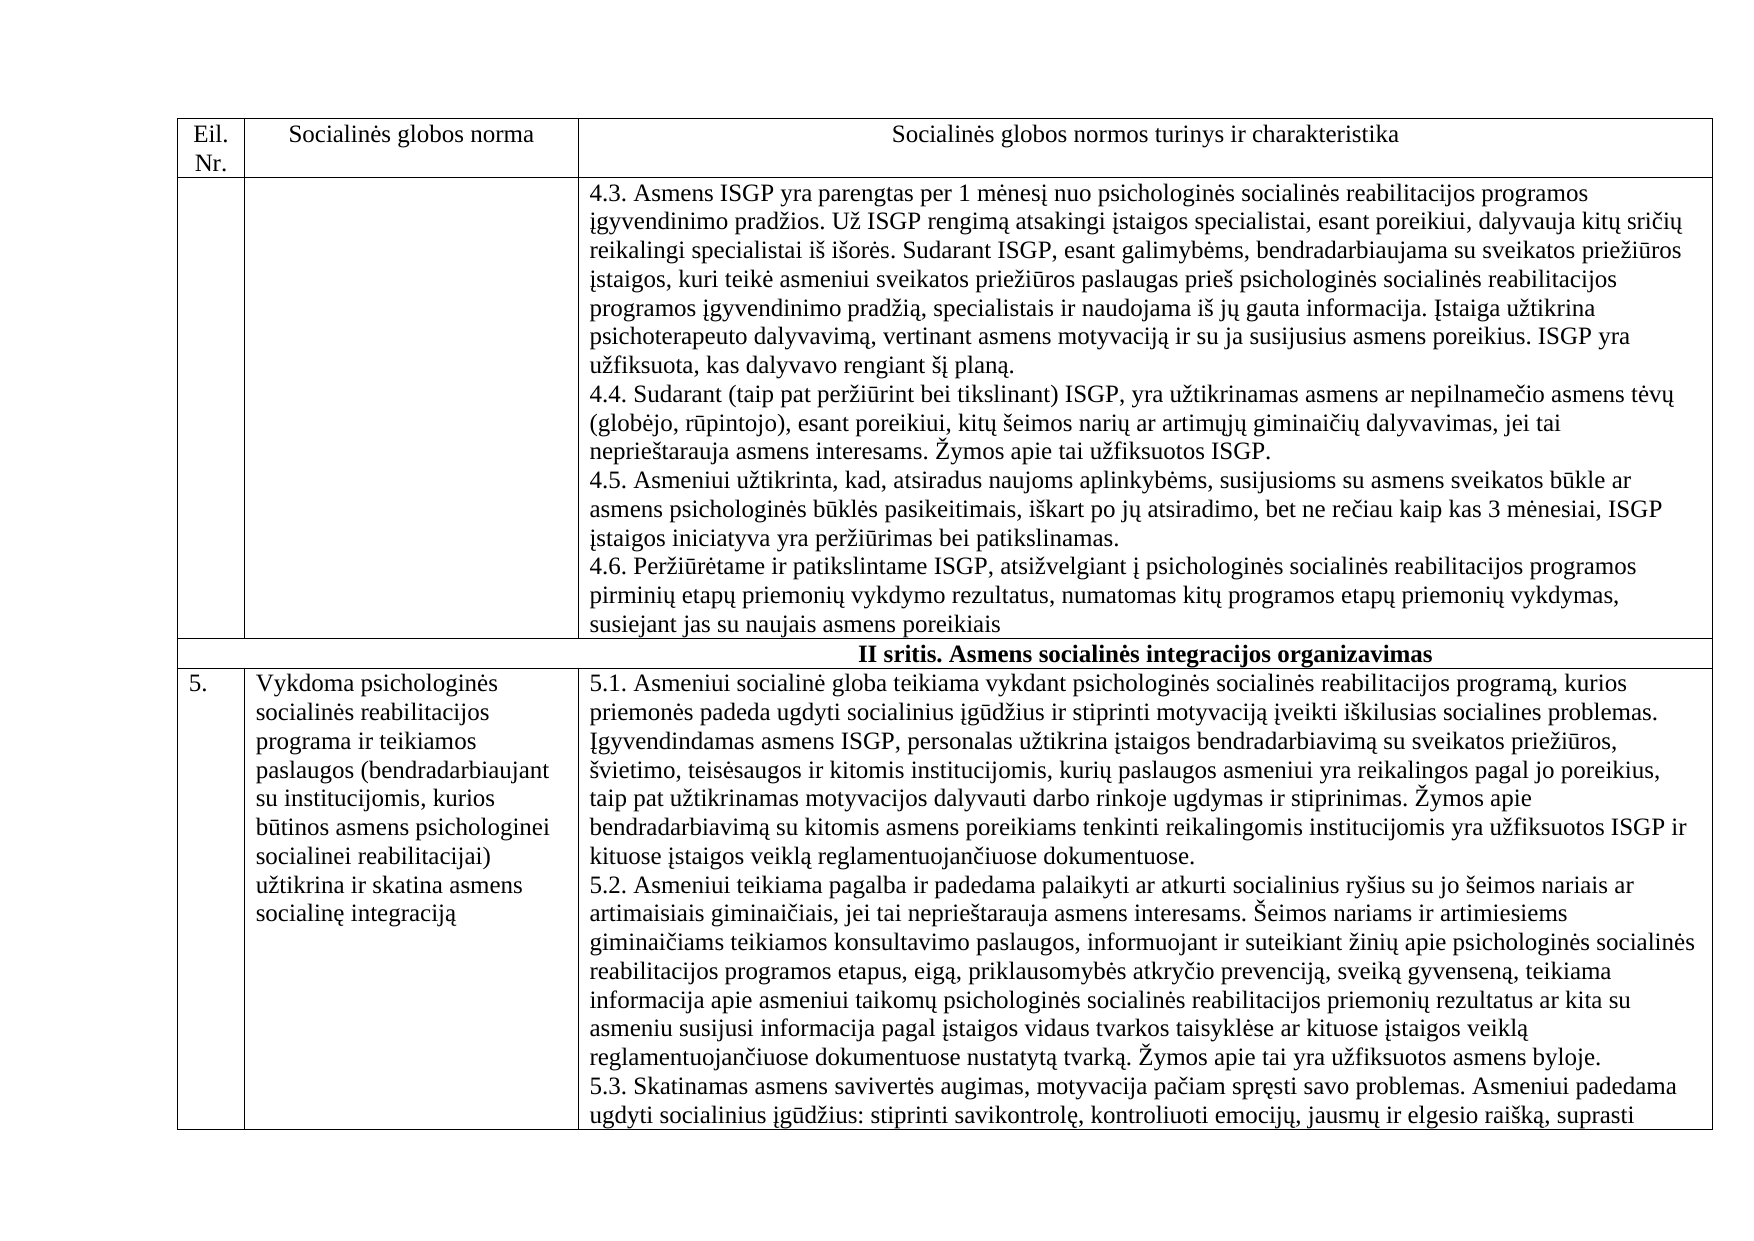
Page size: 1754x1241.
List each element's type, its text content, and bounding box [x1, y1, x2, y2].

table_header Socialinės globos norma [245, 119, 578, 177]
table_cell 4.3. Asmens ISGP yra parengtas per 1 mėnesį nuo psichologinės socialinės reabilitacijos programos įgyvendinimo pradžios. Už ISGP rengimą atsakingi įstaigos specialistai, esant poreikiui, dalyvauja kitų sričių reikalingi specialistai iš išorės. Sudarant ISGP, esant galimybėms, bendradarbiaujama su sveikatos priežiūros įstaigos, kuri teikė asmeniui sveikatos priežiūros paslaugas prieš psichologinės socialinės reabilitacijos programos įgyvendinimo pradžią, specialistais ir naudojama iš jų gauta informacija. Įstaiga užtikrina psichoterapeuto dalyvavimą, vertinant asmens motyvaciją ir su ja susijusius asmens poreikius. ISGP yra užfiksuota, kas dalyvavo rengiant šį planą. 4.4. Sudarant (taip pat peržiūrint bei tikslinant) ISGP, yra užtikrinamas asmens ar nepilnamečio asmens tėvų (globėjo, rūpintojo), esant poreikiui, kitų šeimos narių ar artimųjų giminaičių dalyvavimas, jei tai neprieštarauja asmens interesams. Žymos apie tai užfiksuotos ISGP. 4.5. Asmeniui užtikrinta, kad, atsiradus naujoms aplinkybėms, susijusioms su asmens sveikatos būkle ar asmens psichologinės būklės pasikeitimais, iškart po jų atsiradimo, bet ne rečiau kaip kas 3 mėnesiai, ISGP įstaigos iniciatyva yra peržiūrimas bei patikslinamas. 4.6. Peržiūrėtame ir patikslintame ISGP, atsižvelgiant į psichologinės socialinės reabilitacijos programos pirminių etapų priemonių vykdymo rezultatus, numatomas kitų programos etapų priemonių vykdymas, susiejant jas su naujais asmens poreikiais [579, 178, 1712, 638]
table_cell 5. [178, 669, 244, 1128]
table_header Socialinės globos normos turinys ir charakteristika [579, 119, 1712, 177]
table_cell Vykdoma psichologinės socialinės reabilitacijos programa ir teikiamos paslaugos (bendradarbiaujant su institucijomis, kurios būtinos asmens psichologinei socialinei reabilitacijai) užtikrina ir skatina asmens socialinę integraciją [245, 669, 578, 1128]
table_cell [178, 178, 244, 638]
table_cell II sritis. Asmens socialinės integracijos organizavimas [578, 639, 1712, 667]
table_cell [244, 639, 578, 667]
table_cell [245, 178, 578, 638]
table_cell 5.1. Asmeniui socialinė globa teikiama vykdant psichologinės socialinės reabilitacijos programą, kurios priemonės padeda ugdyti socialinius įgūdžius ir stiprinti motyvaciją įveikti iškilusias socialines problemas. Įgyvendindamas asmens ISGP, personalas užtikrina įstaigos bendradarbiavimą su sveikatos priežiūros, švietimo, teisėsaugos ir kitomis institucijomis, kurių paslaugos asmeniui yra reikalingos pagal jo poreikius, taip pat užtikrinamas motyvacijos dalyvauti darbo rinkoje ugdymas ir stiprinimas. Žymos apie bendradarbiavimą su kitomis asmens poreikiams tenkinti reikalingomis institucijomis yra užfiksuotos ISGP ir kituose įstaigos veiklą reglamentuojančiuose dokumentuose. 5.2. Asmeniui teikiama pagalba ir padedama palaikyti ar atkurti socialinius ryšius su jo šeimos nariais ar artimaisiais giminaičiais, jei tai neprieštarauja asmens interesams. Šeimos nariams ir artimiesiems giminaičiams teikiamos konsultavimo paslaugos, informuojant ir suteikiant žinių apie psichologinės socialinės reabilitacijos programos etapus, eigą, priklausomybės atkryčio prevenciją, sveiką gyvenseną, teikiama informacija apie asmeniui taikomų psichologinės socialinės reabilitacijos priemonių rezultatus ar kita su asmeniu susijusi informacija pagal įstaigos vidaus tvarkos taisyklėse ar kituose įstaigos veiklą reglamentuojančiuose dokumentuose nustatytą tvarką. Žymos apie tai yra užfiksuotos asmens byloje. 5.3. Skatinamas asmens savivertės augimas, motyvacija pačiam spręsti savo problemas. Asmeniui padedama ugdyti socialinius įgūdžius: stiprinti savikontrolę, kontroliuoti emocijų, jausmų ir elgesio raišką, suprasti [579, 669, 1712, 1128]
table_cell [178, 639, 244, 667]
table_header Eil. Nr. [178, 119, 244, 177]
